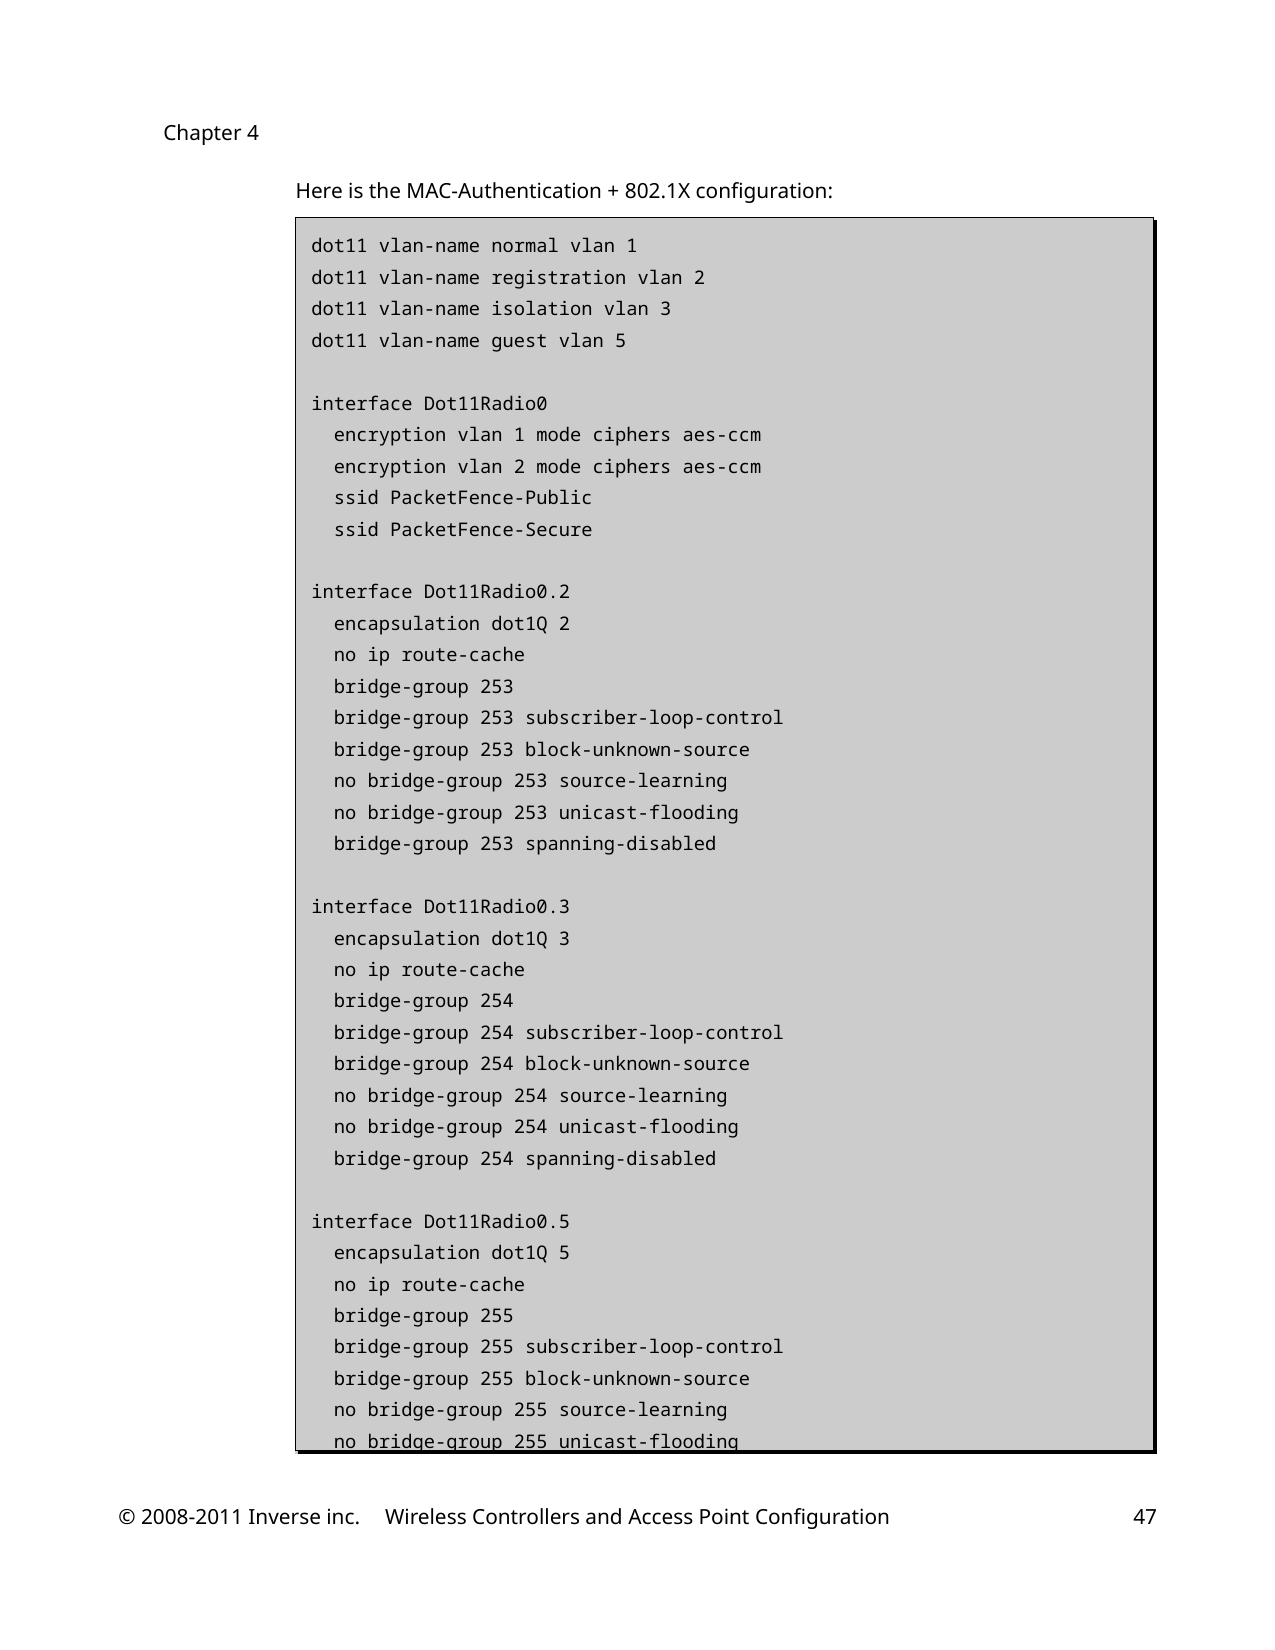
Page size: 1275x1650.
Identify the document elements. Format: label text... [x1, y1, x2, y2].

text no bridge-group 253 unicast-flooding [296, 783, 1153, 815]
text no ip route-cache [296, 941, 1153, 972]
text bridge-group 255 subscriber-loop-control [296, 1318, 1153, 1349]
text encryption vlan 1 mode ciphers aes-ccm [296, 406, 1153, 437]
text interface Dot11Radio0.2 [296, 563, 1153, 594]
text bridge-group 253 [296, 657, 1153, 689]
text bridge-group 253 subscriber-loop-control [296, 689, 1153, 720]
text dot11 vlan-name isolation vlan 3 [296, 280, 1153, 311]
text bridge-group 254 spanning-disabled [296, 1129, 1153, 1161]
text interface Dot11Radio0 [296, 374, 1153, 406]
text bridge-group 254 [296, 972, 1153, 1003]
text encapsulation dot1Q 5 [296, 1224, 1153, 1255]
text no bridge-group 255 source-learning [296, 1381, 1153, 1412]
text bridge-group 255 block-unknown-source [296, 1349, 1153, 1381]
text encryption vlan 2 mode ciphers aes-ccm [296, 437, 1153, 469]
text no bridge-group 255 unicast-flooding [296, 1412, 1153, 1450]
text interface Dot11Radio0.3 [296, 878, 1153, 909]
text ssid PacketFence-Public [296, 469, 1153, 500]
text encapsulation dot1Q 2 [296, 594, 1153, 626]
text no bridge-group 253 source-learning [296, 752, 1153, 783]
text bridge-group 254 subscriber-loop-control [296, 1003, 1153, 1035]
text no ip route-cache [296, 1255, 1153, 1287]
text no ip route-cache [296, 626, 1153, 657]
text bridge-group 253 spanning-disabled [296, 815, 1153, 846]
text bridge-group 255 [296, 1287, 1153, 1318]
text Here is the MAC-Authentication + 802.1X configuration: [295, 176, 1157, 204]
text bridge-group 253 block-unknown-source [296, 720, 1153, 752]
text bridge-group 254 block-unknown-source [296, 1035, 1153, 1066]
text no bridge-group 254 unicast-flooding [296, 1098, 1153, 1129]
text dot11 vlan-name registration vlan 2 [296, 248, 1153, 280]
text dot11 vlan-name guest vlan 5 [296, 311, 1153, 343]
text dot11 vlan-name normal vlan 1 [296, 218, 1153, 248]
text ssid PacketFence-Secure [296, 500, 1153, 532]
text encapsulation dot1Q 3 [296, 909, 1153, 941]
text no bridge-group 254 source-learning [296, 1066, 1153, 1098]
text interface Dot11Radio0.5 [296, 1192, 1153, 1224]
